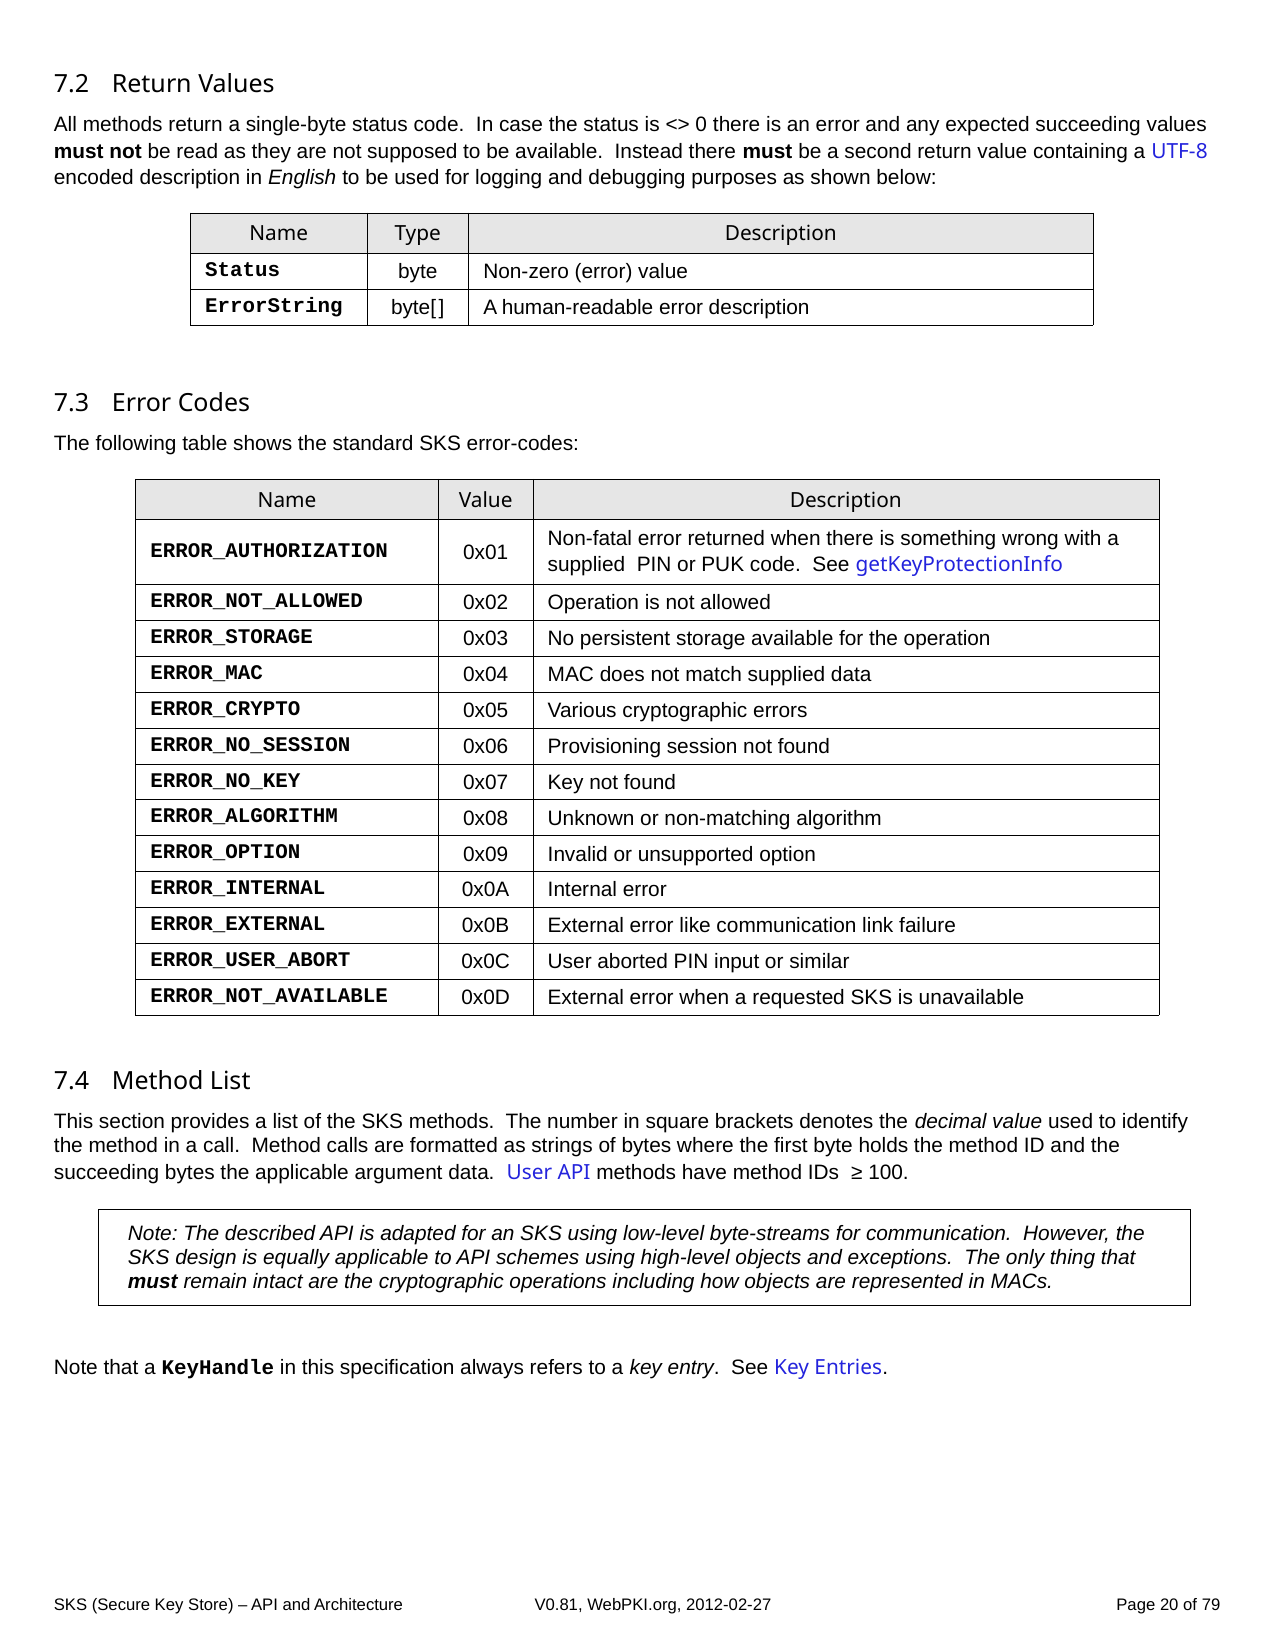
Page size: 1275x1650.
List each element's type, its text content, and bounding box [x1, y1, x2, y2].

table_cell Internal error [534, 872, 1159, 907]
table_cell ERROR_STORAGE [136, 621, 438, 656]
subtitle Method List [54, 1063, 1221, 1097]
table_header Name [136, 480, 438, 519]
text This section provides a list of the SKS methods. The number in square brackets denotes the decimal value used to identify the method in a call. Method calls are formatted as strings of bytes where the first byte holds the method ID and the succeeding bytes the applicable argument data. User API methods have method IDs ≥ 100. [54, 1109, 1221, 1186]
table_header Type [368, 214, 468, 253]
table_cell 0x04 [439, 657, 533, 692]
table_cell ERROR_ALGORITHM [136, 800, 438, 835]
table_cell Invalid or unsupported option [534, 836, 1159, 871]
table_cell 0x03 [439, 621, 533, 656]
table_cell 0x09 [439, 836, 533, 871]
table_cell ERROR_OPTION [136, 836, 438, 871]
table_cell 0x08 [439, 800, 533, 835]
table_cell ERROR_NO_SESSION [136, 729, 438, 763]
table_cell 0x07 [439, 765, 533, 799]
table_cell User aborted PIN input or similar [534, 944, 1159, 979]
table_header Description [469, 214, 1093, 253]
table_header Note: The described API is adapted for an SKS using low-level byte-streams for communication. However, the SKS design is equally applicable to API schemes using high-level objects and exceptions. The only thing that must remain intact are the cryptographic operations including how objects are represented in MACs. [99, 1210, 1190, 1304]
table_cell ErrorString [191, 290, 367, 325]
table_cell ERROR_NO_KEY [136, 765, 438, 799]
table_cell Non-fatal error returned when there is something wrong with a supplied PIN or PUK code. See getKeyProtectionInfo [534, 520, 1159, 584]
table_cell Unknown or non-matching algorithm [534, 800, 1159, 835]
table_cell No persistent storage available for the operation [534, 621, 1159, 656]
table_cell 0x05 [439, 693, 533, 727]
table_cell External error like communication link failure [534, 908, 1159, 943]
table_cell byte⁮[ ] [368, 290, 468, 325]
table_cell 0x02 [439, 585, 533, 620]
text All methods return a single-byte status code. In case the status is <> 0 there is an error and any expected succeeding values must not be read as they are not supposed to be available. Instead there must be a second return value containing a UTF-8 encoded description in English to be used for logging and debugging purposes as shown below: [54, 112, 1221, 212]
table_cell A human-readable error description [469, 290, 1093, 325]
table_cell Non-zero (error) value [469, 254, 1093, 289]
table_cell ERROR_NOT_AVAILABLE [136, 980, 438, 1015]
table_cell ERROR_NOT_ALLOWED [136, 585, 438, 620]
table_cell MAC does not match supplied data [534, 657, 1159, 692]
text The following table shows the standard SKS error-codes: [54, 431, 1221, 479]
table_cell Operation is not allowed [534, 585, 1159, 620]
table_cell ERROR_INTERNAL [136, 872, 438, 907]
text Note that a KeyHandle in this specification always refers to a key entry. See Key Entries. [54, 1352, 1221, 1381]
table_cell 0x0A [439, 872, 533, 907]
table_cell ERROR_USER_ABORT [136, 944, 438, 979]
table_cell 0x0C [439, 944, 533, 979]
table_cell Various cryptographic errors [534, 693, 1159, 727]
table_cell ERROR_AUTHORIZATION [136, 520, 438, 584]
table_cell External error when a requested SKS is unavailable [534, 980, 1159, 1015]
table_cell Status [191, 254, 367, 289]
table_cell 0x0D [439, 980, 533, 1015]
table_cell byte [368, 254, 468, 289]
table_header Name [191, 214, 367, 253]
table_cell Key not found [534, 765, 1159, 799]
subtitle Error Codes [54, 384, 1221, 419]
table_cell 0x0B [439, 908, 533, 943]
table_header Description [534, 480, 1159, 519]
table_cell 0x01 [439, 520, 533, 584]
table_cell 0x06 [439, 729, 533, 763]
table_header Value [439, 480, 533, 519]
table_cell Provisioning session not found [534, 729, 1159, 763]
table_cell ERROR_EXTERNAL [136, 908, 438, 943]
subtitle Return Values [54, 66, 1221, 100]
table_cell ERROR_CRYPTO [136, 693, 438, 727]
table_cell ERROR_MAC [136, 657, 438, 692]
